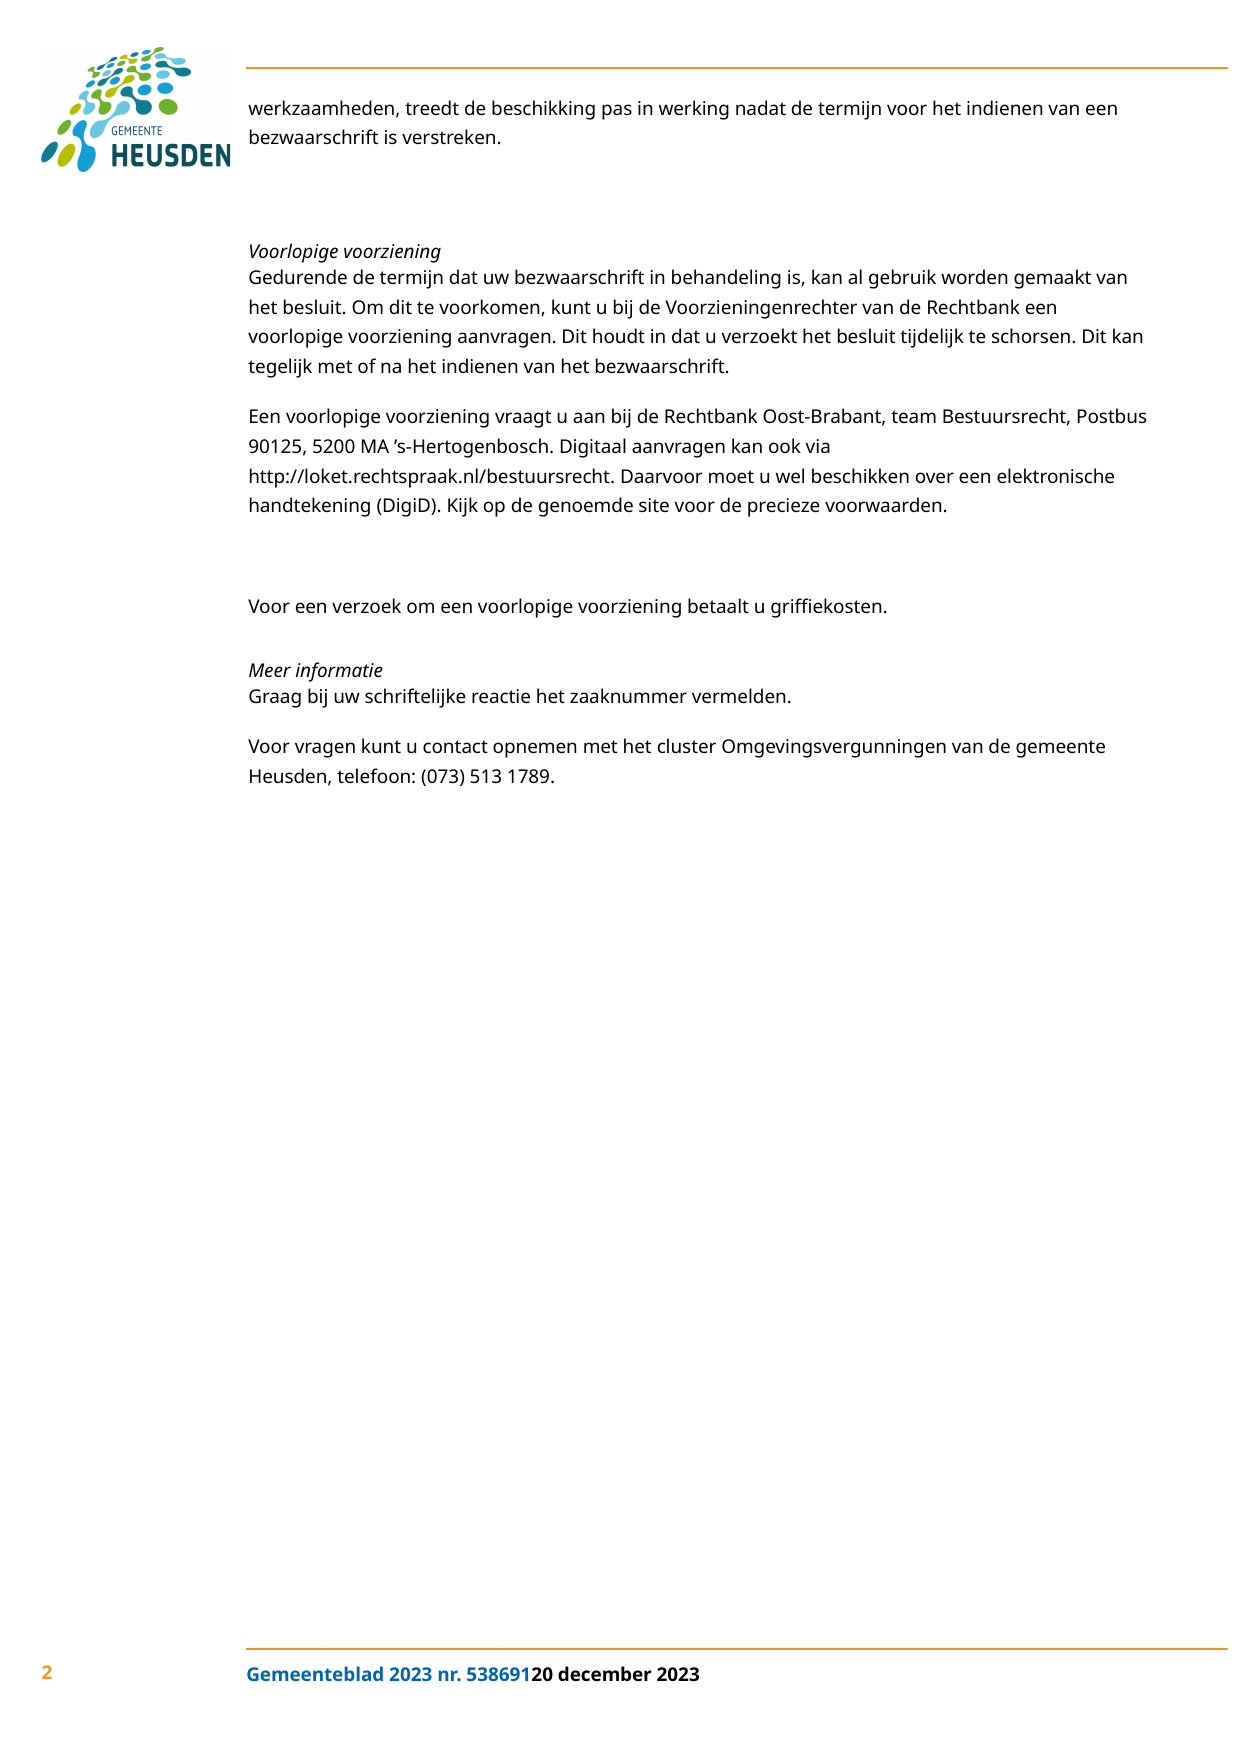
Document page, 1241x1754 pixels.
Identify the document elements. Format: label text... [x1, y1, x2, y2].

text Graag bij uw schriftelijke reactie het zaaknummer vermelden. [248, 683, 1152, 709]
text Een voorlopige voorziening vraagt u aan bij de Rechtbank Oost-Brabant, team Bestuursrecht, Postbus 90125, 5200 MA ’s-Hertogenbosch. Digitaal aanvragen kan ook via http://loket.rechtspraak.nl/bestuursrecht. Daarvoor moet u wel beschikken over een elektronische handtekening (DigiD). Kijk op de genoemde site voor de precieze voorwaarden. [248, 404, 1152, 518]
text Gedurende de termijn dat uw bezwaarschrift in behandeling is, kan al gebruik worden gemaakt van het besluit. Om dit te voorkomen, kunt u bij de Voorzieningenrechter van de Rechtbank een voorlopige voorziening aanvragen. Dit houdt in dat u verzoekt het besluit tijdelijk te schorsen. Dit kan tegelijk met of na het indienen van het bezwaarschrift. [248, 264, 1152, 379]
picture [41, 47, 231, 172]
text Voor een verzoek om een voorlopige voorziening betaalt u griffiekosten. [248, 593, 1152, 619]
text Meer informatie [248, 657, 1152, 683]
text Voorlopige voorziening [248, 239, 1152, 264]
text werkzaamheden, treedt de beschikking pas in werking nadat de termijn voor het indienen van een bezwaarschrift is verstreken. [248, 95, 1152, 150]
text Voor vragen kunt u contact opnemen met het cluster Omgevingsvergunningen van de gemeente Heusden, telefoon: (073) 513 1789. [248, 733, 1152, 789]
